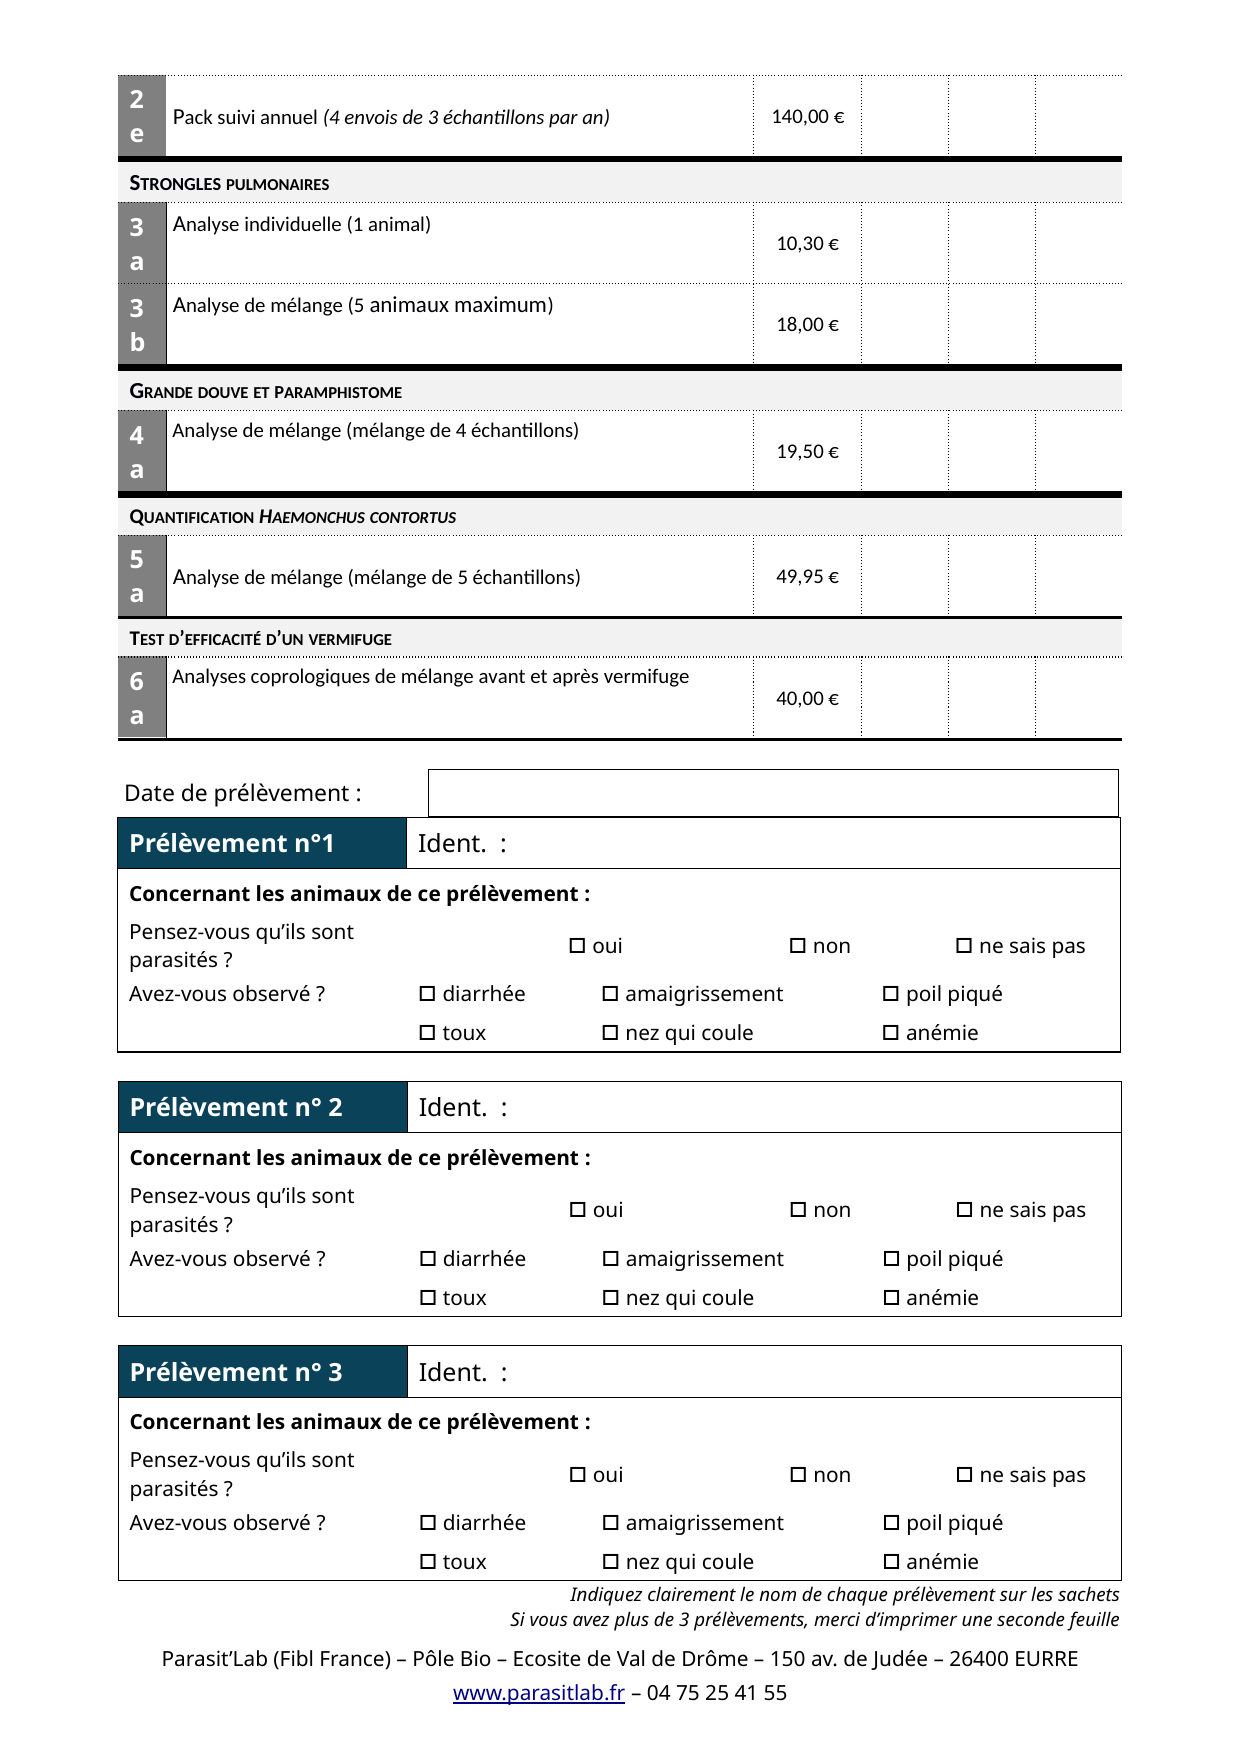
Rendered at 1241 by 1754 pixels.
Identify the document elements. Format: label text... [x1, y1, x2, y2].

table_cell  ne sais pas [920, 1181, 1121, 1238]
table_cell [1035, 619, 1122, 656]
table_cell 2e [118, 75, 166, 156]
table_cell Avez-vous observé ? [118, 974, 407, 1014]
table_header Prélèvement n°1 [118, 818, 406, 868]
table_cell [1035, 75, 1122, 156]
table_header Grande douve et paramphistome [118, 371, 862, 410]
table_cell [949, 75, 1035, 156]
table_cell Analyse individuelle (1 animal) [167, 202, 753, 283]
table_cell Analyse de mélange (mélange de 4 échantillons) [167, 410, 753, 491]
table_header [1035, 371, 1122, 410]
table_cell [862, 410, 949, 491]
table_cell  ne sais pas [920, 917, 1120, 974]
table_cell [949, 656, 1035, 737]
table_cell [119, 1278, 407, 1316]
table_cell Pack suivi annuel (4 envois de 3 échantillons par an) [166, 75, 753, 156]
table_cell [1035, 283, 1122, 364]
table_cell  toux [407, 1543, 590, 1580]
text Indiquez clairement le nom de chaque prélèvement sur les sachets [118, 1581, 1122, 1607]
table_cell  anémie [870, 1014, 1120, 1051]
table_cell [1035, 535, 1122, 616]
text Si vous avez plus de 3 prélèvements, merci d’imprimer une seconde feuille [118, 1607, 1122, 1632]
table_cell  non [720, 1181, 920, 1238]
table_cell  non [720, 1446, 920, 1502]
table_cell 6a [118, 656, 166, 737]
table_cell  diarrhée [407, 1238, 590, 1278]
table_cell [862, 619, 949, 656]
table_header [862, 498, 949, 535]
table_cell 140,00 € [753, 75, 862, 156]
table_cell  amaigrissement [590, 974, 870, 1014]
table_header [720, 1346, 1121, 1397]
table_header Ident. : [407, 818, 719, 868]
table_cell  poil piqué [871, 1238, 1121, 1278]
table_header [429, 770, 1118, 816]
table_cell 10,30 € [753, 202, 862, 283]
table_header Ident. : [408, 1346, 720, 1397]
table_cell [949, 410, 1035, 491]
table_cell  diarrhée [407, 974, 589, 1014]
table_cell [949, 535, 1035, 616]
table_cell  non [719, 917, 920, 974]
table_header [720, 1082, 1121, 1132]
table_cell [862, 202, 949, 283]
table_cell 40,00 € [753, 656, 862, 737]
table_header [949, 371, 1035, 410]
table_cell  nez qui coule [590, 1014, 870, 1051]
table_header Date de prélèvement : [118, 769, 428, 816]
table_cell Analyse de mélange (5 animaux maximum) [167, 283, 753, 364]
table_cell Analyses coprologiques de mélange avant et après vermifuge [167, 656, 753, 737]
table_cell  diarrhée [407, 1503, 590, 1542]
table_cell [119, 1543, 407, 1580]
table_cell Test d’efficacité d’un vermifuge [118, 619, 862, 656]
table_cell Avez-vous observé ? [119, 1238, 407, 1278]
table_cell [1035, 656, 1122, 737]
table_header [862, 162, 949, 202]
table_header Quantification Haemonchus contortus [118, 498, 862, 535]
table_cell [949, 619, 1035, 656]
table_cell  oui [472, 1446, 720, 1502]
table_cell Concernant les animaux de ce prélèvement : [119, 1398, 1121, 1446]
table_cell  poil piqué [871, 1503, 1121, 1542]
table_cell  toux [407, 1014, 589, 1051]
table_cell  poil piqué [870, 974, 1120, 1014]
table_cell 3b [118, 283, 166, 364]
table_cell  nez qui coule [590, 1278, 871, 1316]
table_cell Analyse de mélange (mélange de 5 échantillons) [167, 535, 753, 616]
table_cell [862, 535, 949, 616]
table_cell [1035, 202, 1122, 283]
table_cell [949, 202, 1035, 283]
table_cell [862, 656, 949, 737]
table_cell  oui [471, 917, 719, 974]
table_header [949, 162, 1035, 202]
table_cell [949, 283, 1035, 364]
table_header Ident. : [408, 1082, 720, 1132]
table_cell Pensez-vous qu’ils sont parasités ? [118, 917, 471, 974]
table_header Prélèvement n° 3 [119, 1346, 407, 1397]
table_header Prélèvement n° 2 [119, 1082, 407, 1132]
table_cell  nez qui coule [590, 1543, 871, 1580]
table_cell  amaigrissement [590, 1503, 871, 1542]
table_cell 5a [118, 535, 166, 616]
table_header Strongles pulmonaires [118, 162, 862, 202]
table_cell  oui [472, 1181, 720, 1238]
table_cell Pensez-vous qu’ils sont parasités ? [119, 1446, 472, 1502]
table_cell [1035, 410, 1122, 491]
table_cell 49,95 € [753, 535, 862, 616]
table_cell 18,00 € [753, 283, 862, 364]
table_cell Avez-vous observé ? [119, 1503, 407, 1542]
table_cell [862, 75, 949, 156]
table_header [949, 498, 1035, 535]
table_cell Pensez-vous qu’ils sont parasités ? [119, 1181, 472, 1238]
table_cell Concernant les animaux de ce prélèvement : [118, 869, 1120, 917]
table_header [719, 818, 1120, 868]
table_cell  amaigrissement [590, 1238, 871, 1278]
table_header [1035, 498, 1122, 535]
table_header [862, 371, 949, 410]
table_header [1035, 162, 1122, 202]
table_cell 3a [118, 202, 166, 283]
table_cell [118, 1014, 407, 1051]
table_cell [862, 283, 949, 364]
table_cell  toux [407, 1278, 590, 1316]
table_cell  anémie [871, 1543, 1121, 1580]
table_cell  ne sais pas [920, 1446, 1121, 1502]
table_cell 4a [118, 410, 166, 491]
table_cell 19,50 € [753, 410, 862, 491]
table_cell Concernant les animaux de ce prélèvement : [119, 1133, 1121, 1181]
table_cell  anémie [871, 1278, 1121, 1316]
